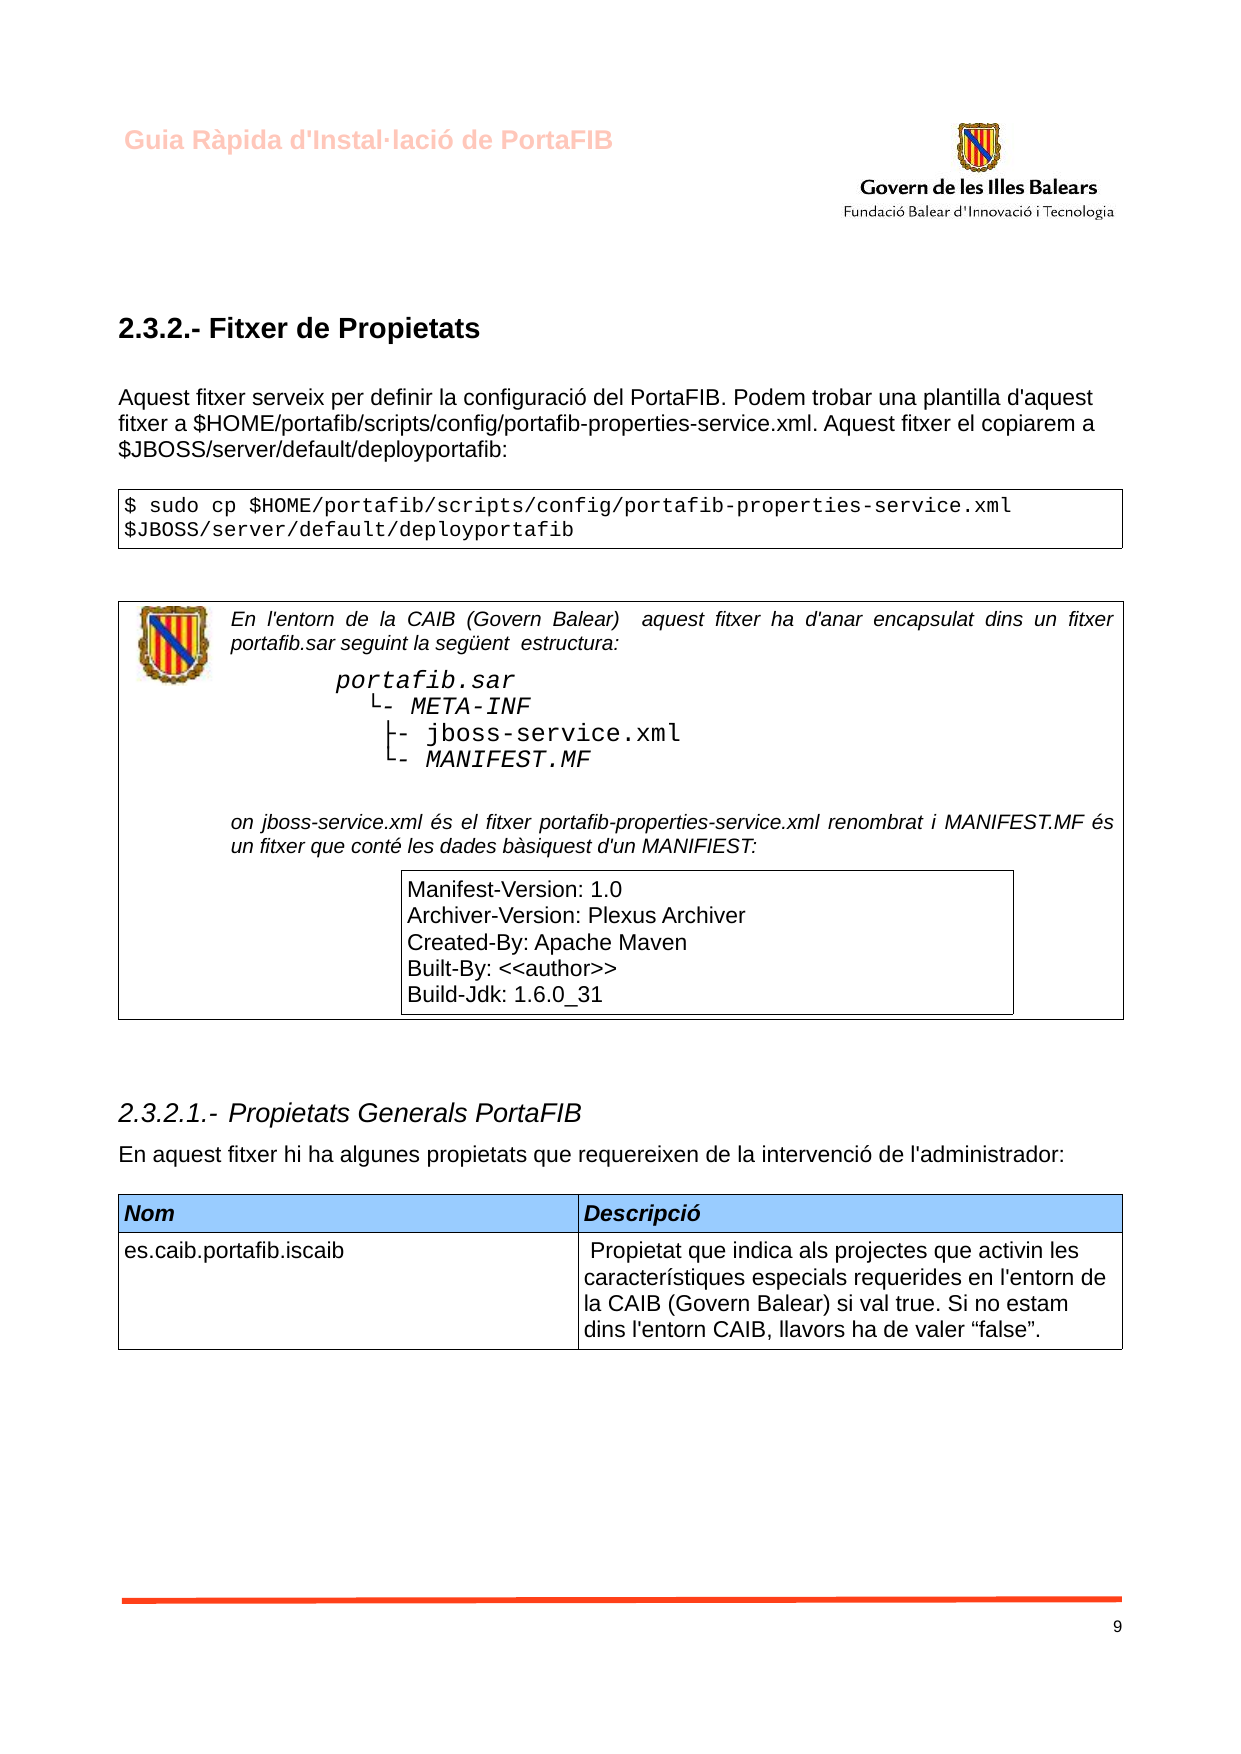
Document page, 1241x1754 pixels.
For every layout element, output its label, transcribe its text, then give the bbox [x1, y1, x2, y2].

subtitle Propietats Generals PortaFIB [118, 1097, 1122, 1128]
table_cell es.caib.portafib.iscaib [119, 1233, 578, 1348]
subtitle Fitxer de Propietats [118, 311, 1122, 345]
list Aquest fitxer serveix per definir la configuració del PortaFIB. Podem trobar una plantilla d'aquest fitxer a $HOME/portafib/scripts/config/portafib-properties-service.xml. Aquest fitxer el copiarem a $JBOSS/server/default/deployportafib: [118, 384, 1122, 463]
picture [134, 606, 214, 686]
table_header Manifest-Version: 1.0 Archiver-Version: Plexus Archiver Created-By: Apache Maven Built-By: <<author>> Build-Jdk: 1.6.0_31 [402, 871, 1013, 1013]
table_header Nom [119, 1195, 578, 1232]
table_header [119, 602, 225, 1019]
text En aquest fitxer hi ha algunes propietats que requereixen de la intervenció de l'administrador: [118, 1141, 1122, 1167]
table_cell Propietat que indica als projectes que activin les característiques especials requerides en l'entorn de la CAIB (Govern Balear) si val true. Si no estam dins l'entorn CAIB, llavors ha de valer “false”. [579, 1233, 1122, 1348]
table_header En l'entorn de la CAIB (Govern Balear) aquest fitxer ha d'anar encapsulat dins un fitxer portafib.sar seguint la següent estructura: portafib.sar └- META-INF ├- jboss-service.xml └- MANIFEST.MF on jboss-service.xml és el fitxer portafib-properties-service.xml renombrat i MANIFEST.MF és un fitxer que conté les dades bàsiquest d'un MANIFIEST: [225, 602, 1123, 1019]
picture [840, 123, 1117, 220]
table_header $ sudo cp $HOME/portafib/scripts/config/portafib-properties-service.xml $JBOSS/server/default/deployportafib [119, 490, 1122, 548]
table_header Descripció [579, 1195, 1122, 1232]
